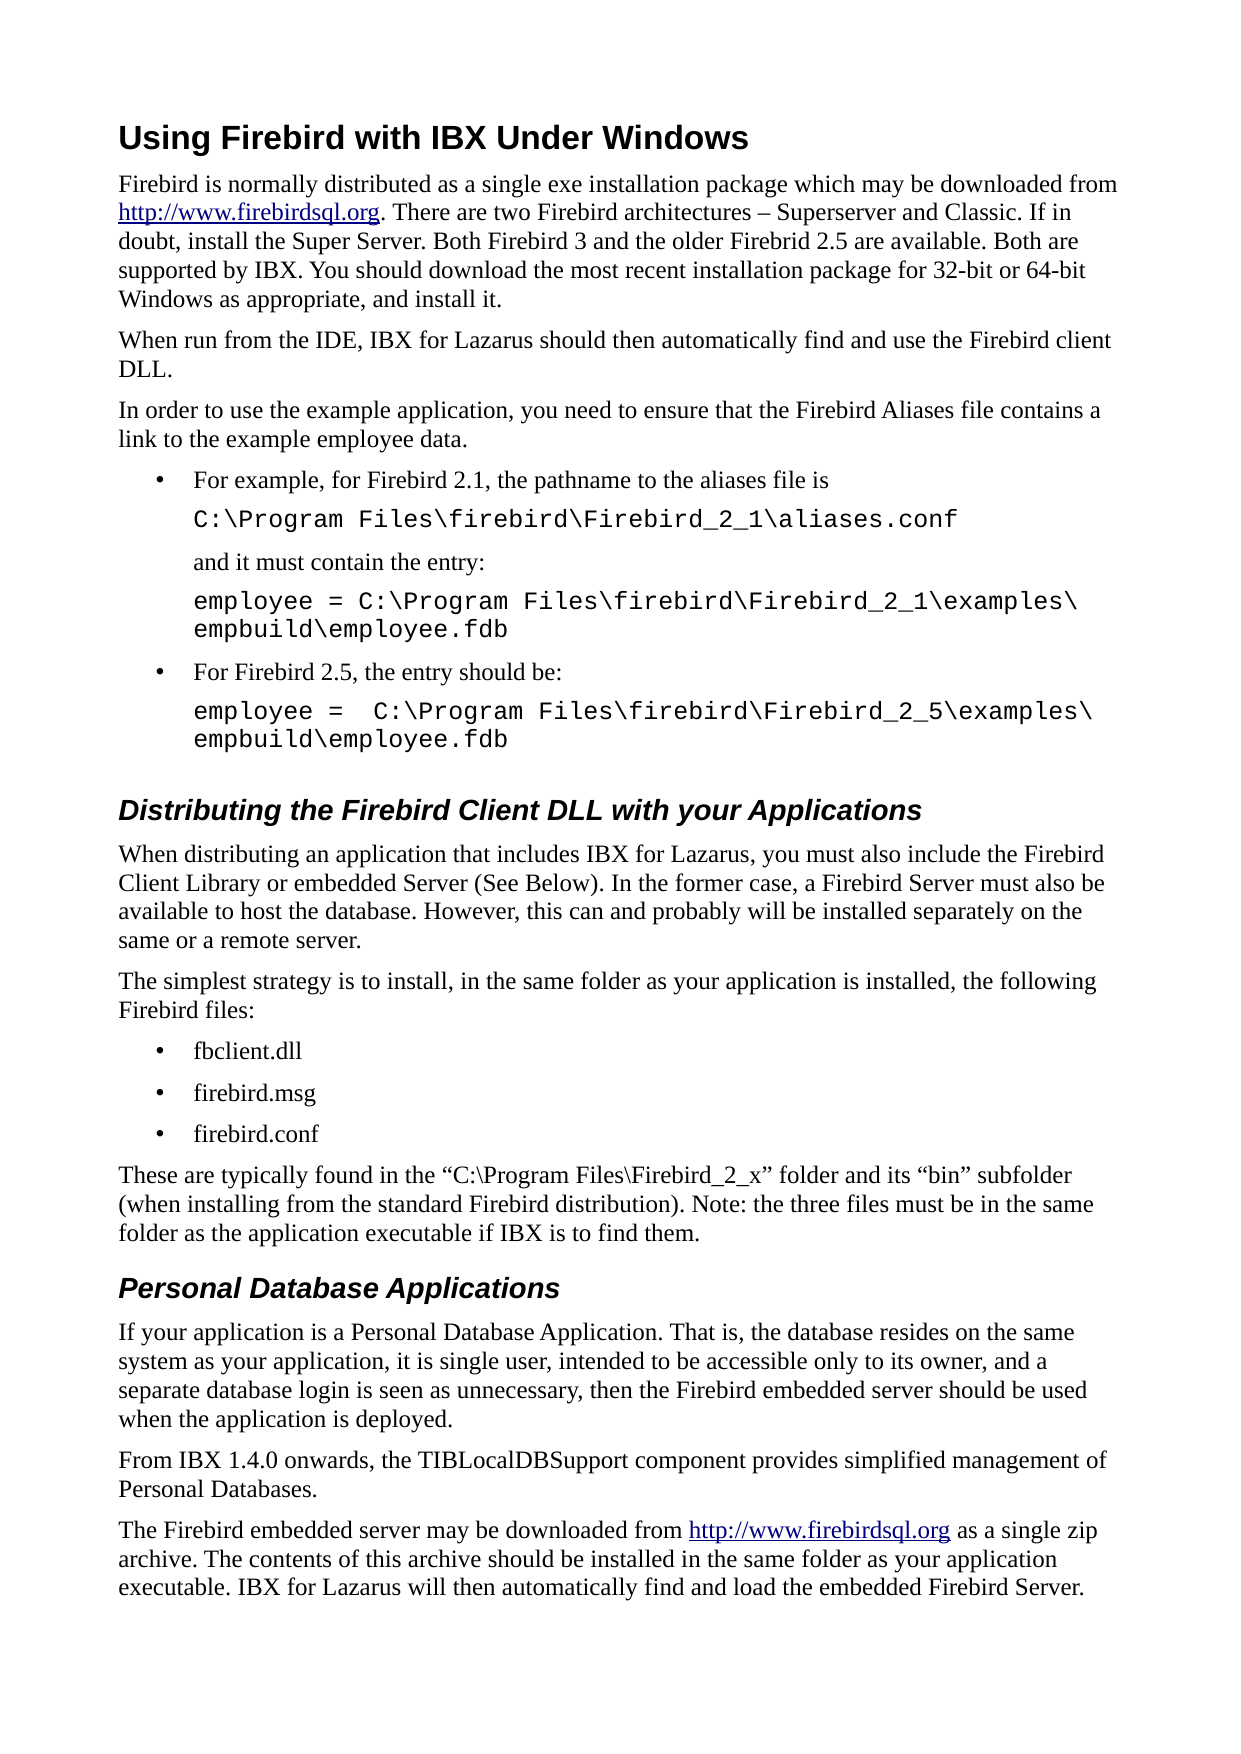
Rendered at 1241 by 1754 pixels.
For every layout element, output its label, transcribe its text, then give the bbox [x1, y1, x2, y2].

text employee = C:\Program Files\firebird\Firebird_2_5\examples\empbuild\employee.fdb [193, 699, 1122, 755]
text These are typically found in the “C:\Program Files\Firebird_2_x” folder and its “bin” subfolder (when installing from the standard Firebird distribution). Note: the three files must be in the same folder as the application executable if IBX is to find them. [118, 1160, 1122, 1246]
text and it must contain the entry: [193, 547, 1122, 576]
subtitle Distributing the Firebird Client DLL with your Applications [118, 793, 1122, 826]
text When distributing an application that includes IBX for Lazarus, you must also include the Firebird Client Library or embedded Server (See Below). In the former case, a Firebird Server must also be available to host the database. However, this can and probably will be installed separately on the same or a remote server. [118, 839, 1122, 954]
list For Firebird 2.5, the entry should be: [156, 657, 1122, 686]
text From IBX 1.4.0 onwards, the TIBLocalDBSupport component provides simplified management of Personal Databases. [118, 1445, 1122, 1502]
list For example, for Firebird 2.1, the pathname to the aliases file is [156, 465, 1122, 494]
text If your application is a Personal Database Application. That is, the database resides on the same system as your application, it is single user, intended to be accessible only to its owner, and a separate database login is seen as unnecessary, then the Firebird embedded server should be used when the application is deployed. [118, 1317, 1122, 1432]
list fbclient.dll [156, 1036, 1122, 1065]
text Firebird is normally distributed as a single exe installation package which may be downloaded from http://www.firebirdsql.org. There are two Firebird architectures – Superserver and Classic. If in doubt, install the Super Server. Both Firebird 3 and the older Firebrid 2.5 are available. Both are supported by IBX. You should download the most recent installation package for 32-bit or 64-bit Windows as appropriate, and install it. [118, 169, 1122, 312]
text C:\Program Files\firebird\Firebird_2_1\aliases.conf [193, 506, 1122, 534]
list firebird.msg [156, 1078, 1122, 1106]
subtitle Personal Database Applications [118, 1271, 1122, 1305]
text When run from the IDE, IBX for Lazarus should then automatically find and use the Firebird client DLL. [118, 325, 1122, 382]
text In order to use the example application, you need to ensure that the Firebird Aliases file contains a link to the example employee data. [118, 395, 1122, 452]
text employee = C:\Program Files\firebird\Firebird_2_1\examples\empbuild\employee.fdb [193, 588, 1122, 645]
list firebird.conf [156, 1119, 1122, 1148]
text The Firebird embedded server may be downloaded from http://www.firebirdsql.org as a single zip archive. The contents of this archive should be installed in the same folder as your application executable. IBX for Lazarus will then automatically find and load the embedded Firebird Server. [118, 1515, 1122, 1601]
text The simplest strategy is to install, in the same folder as your application is installed, the following Firebird files: [118, 966, 1122, 1024]
subtitle Using Firebird with IBX Under Windows [118, 118, 1122, 157]
